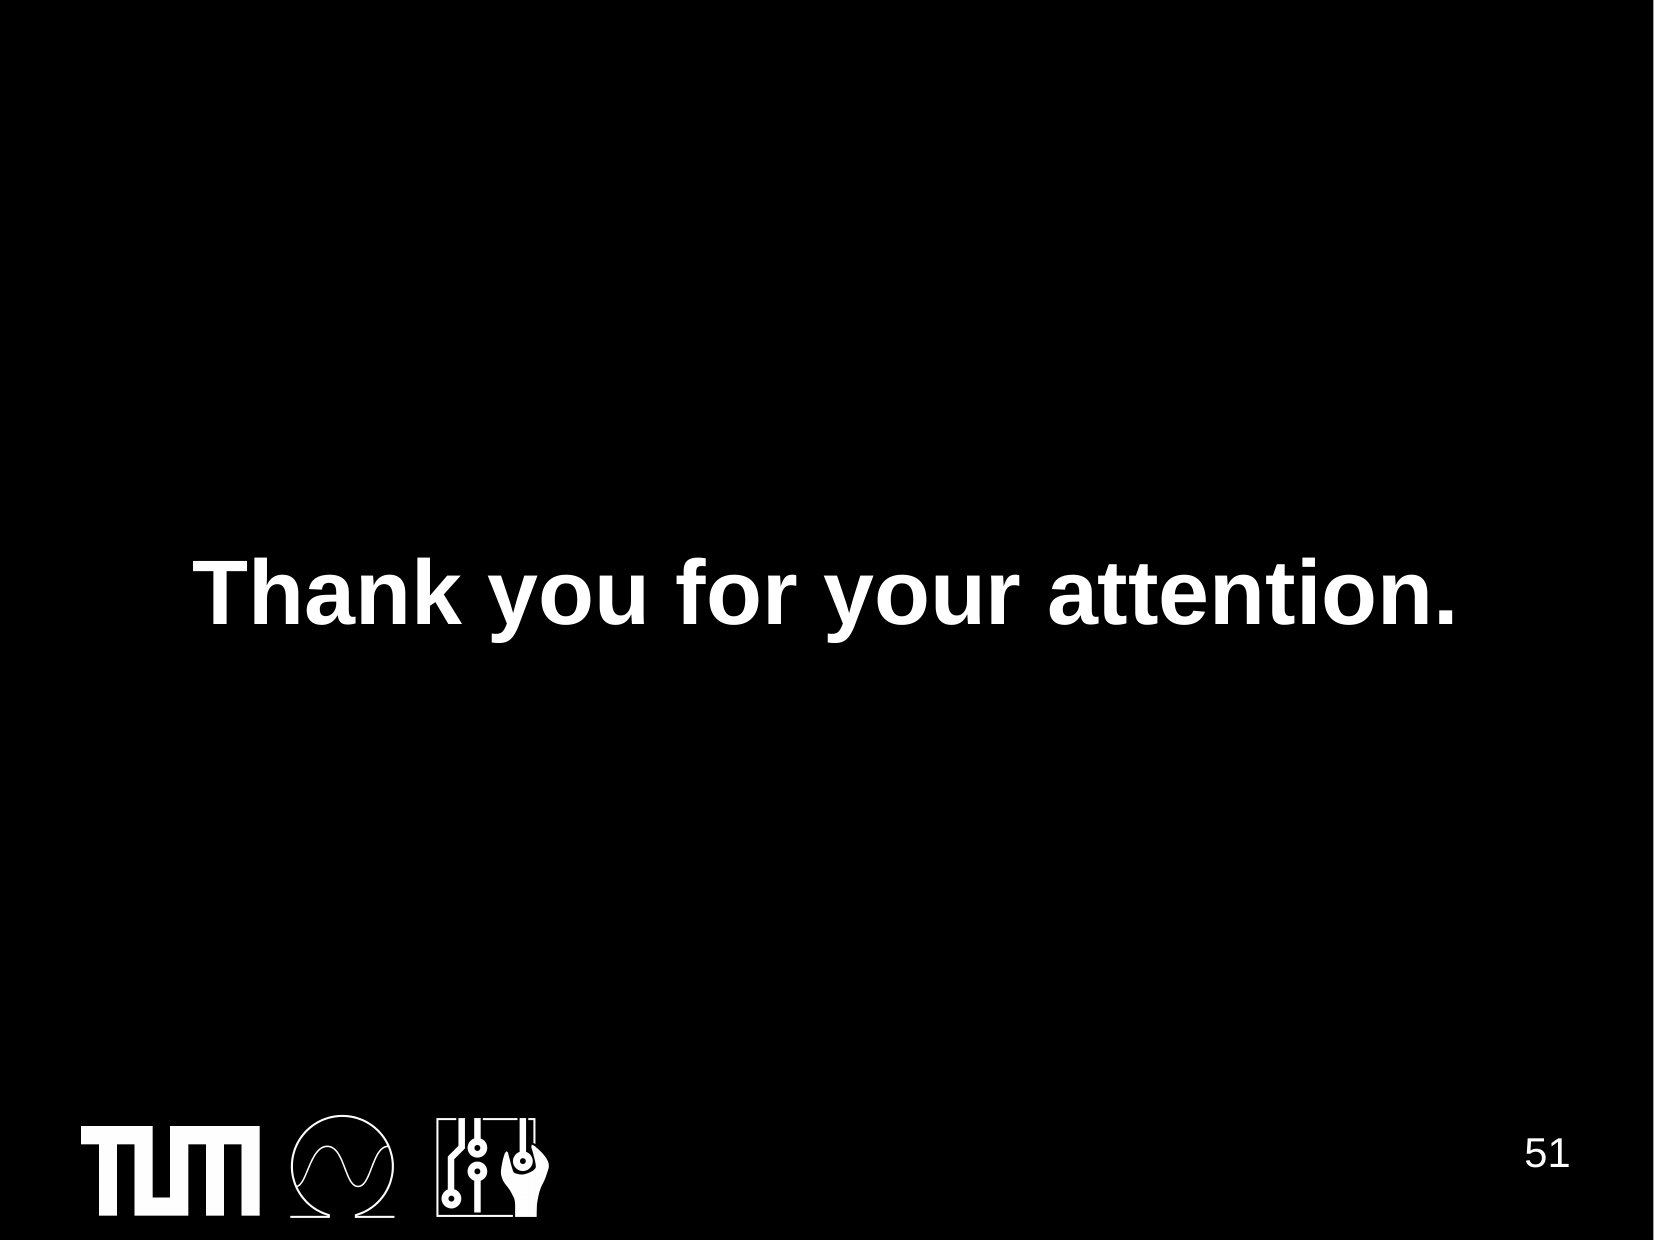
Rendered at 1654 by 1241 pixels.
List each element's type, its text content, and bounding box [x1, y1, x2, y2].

picture [283, 1108, 402, 1227]
picture [63, 1108, 272, 1227]
picture [425, 1108, 554, 1227]
title Thank you for your attention. [82, 489, 1571, 697]
